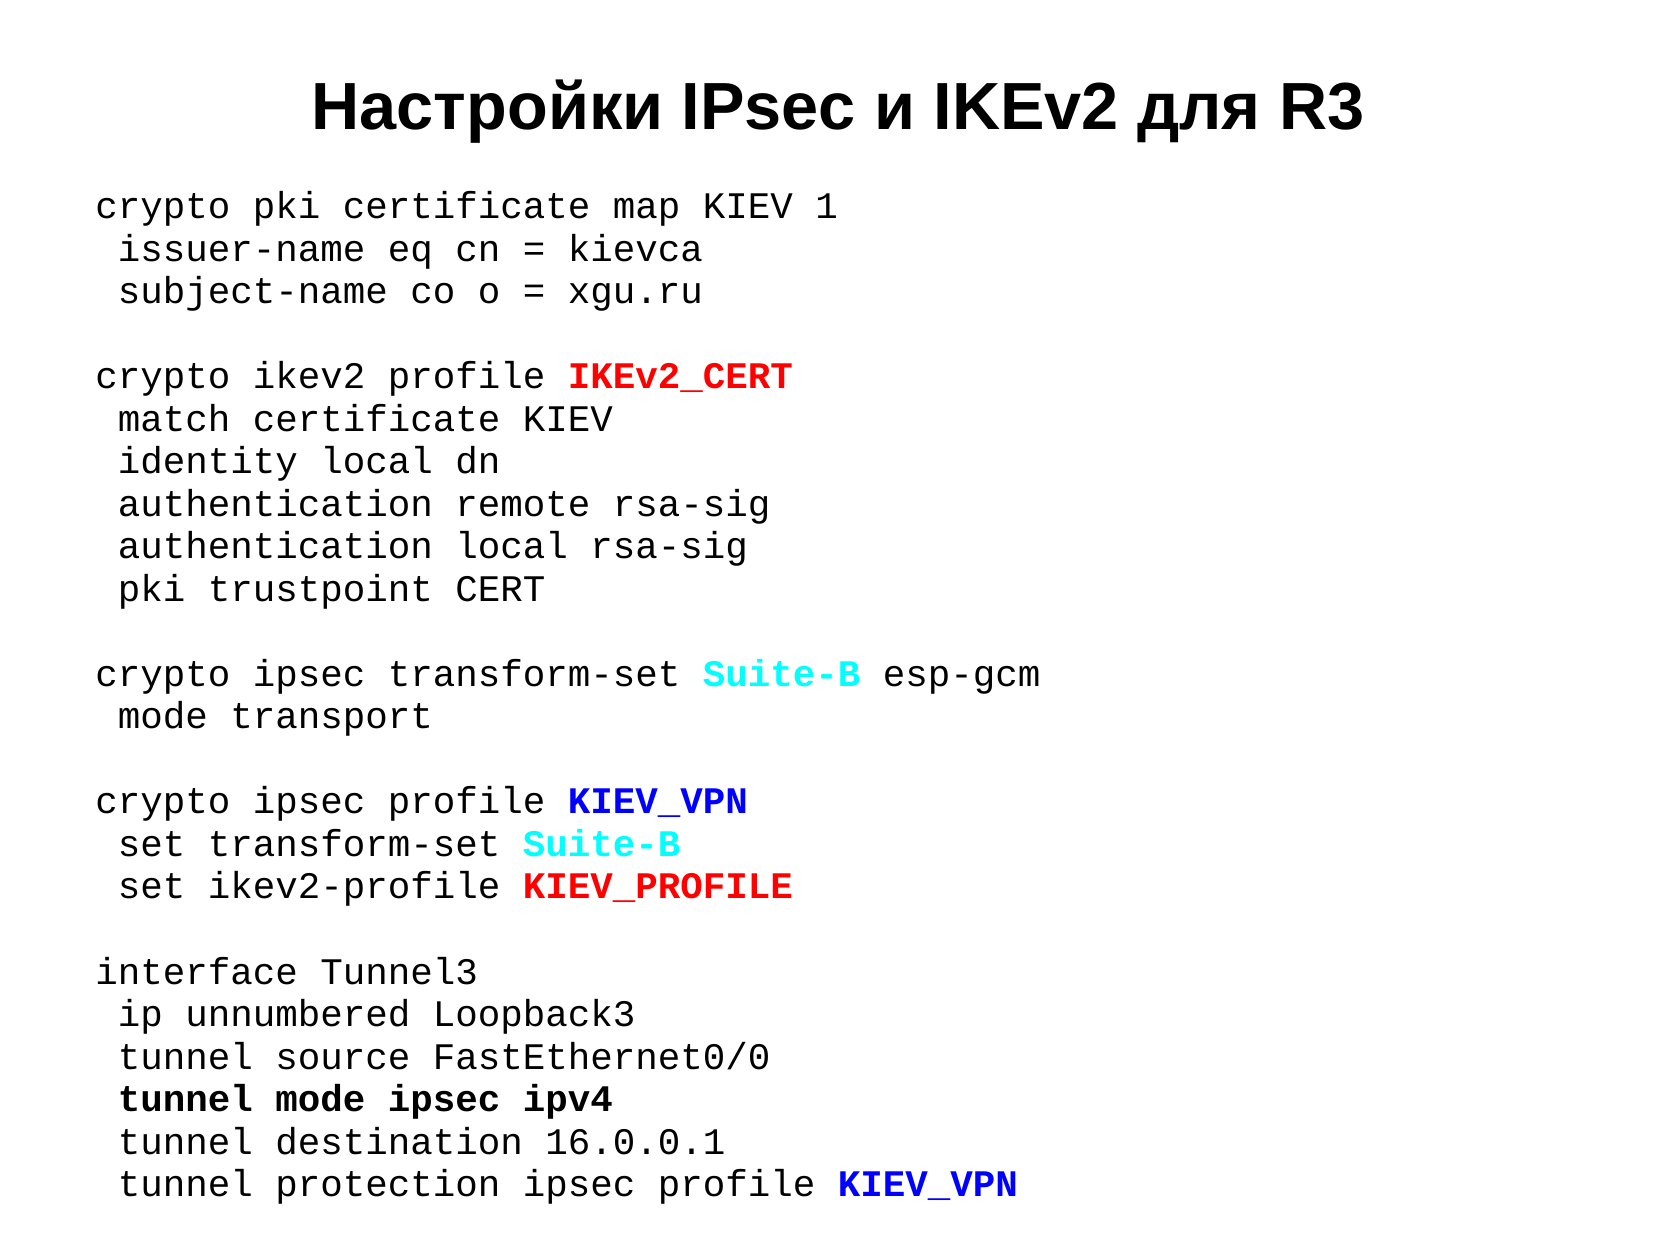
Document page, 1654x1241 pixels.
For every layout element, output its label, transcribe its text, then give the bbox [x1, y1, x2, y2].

text_box Настройки IPsec и IKEv2 для R3 [64, 37, 1613, 151]
list crypto pki certificate map KIEV 1 issuer-name eq cn = kievca subject-name co o = xgu.ru crypto ikev2 profile IKEv2_CERT match certificate KIEV identity local dn authentication remote rsa-sig authentication local rsa-sig pki trustpoint CERT crypto ipsec transform-set Suite-B esp-gcm mode transport crypto ipsec profile KIEV_VPN set transform-set Suite-B set ikev2-profile KIEV_PROFILE interface Tunnel3 ip unnumbered Loopback3 tunnel source FastEthernet0/0 tunnel mode ipsec ipv4 tunnel destination 16.0.0.1 tunnel protection ipsec profile KIEV_VPN [95, 187, 1538, 1209]
